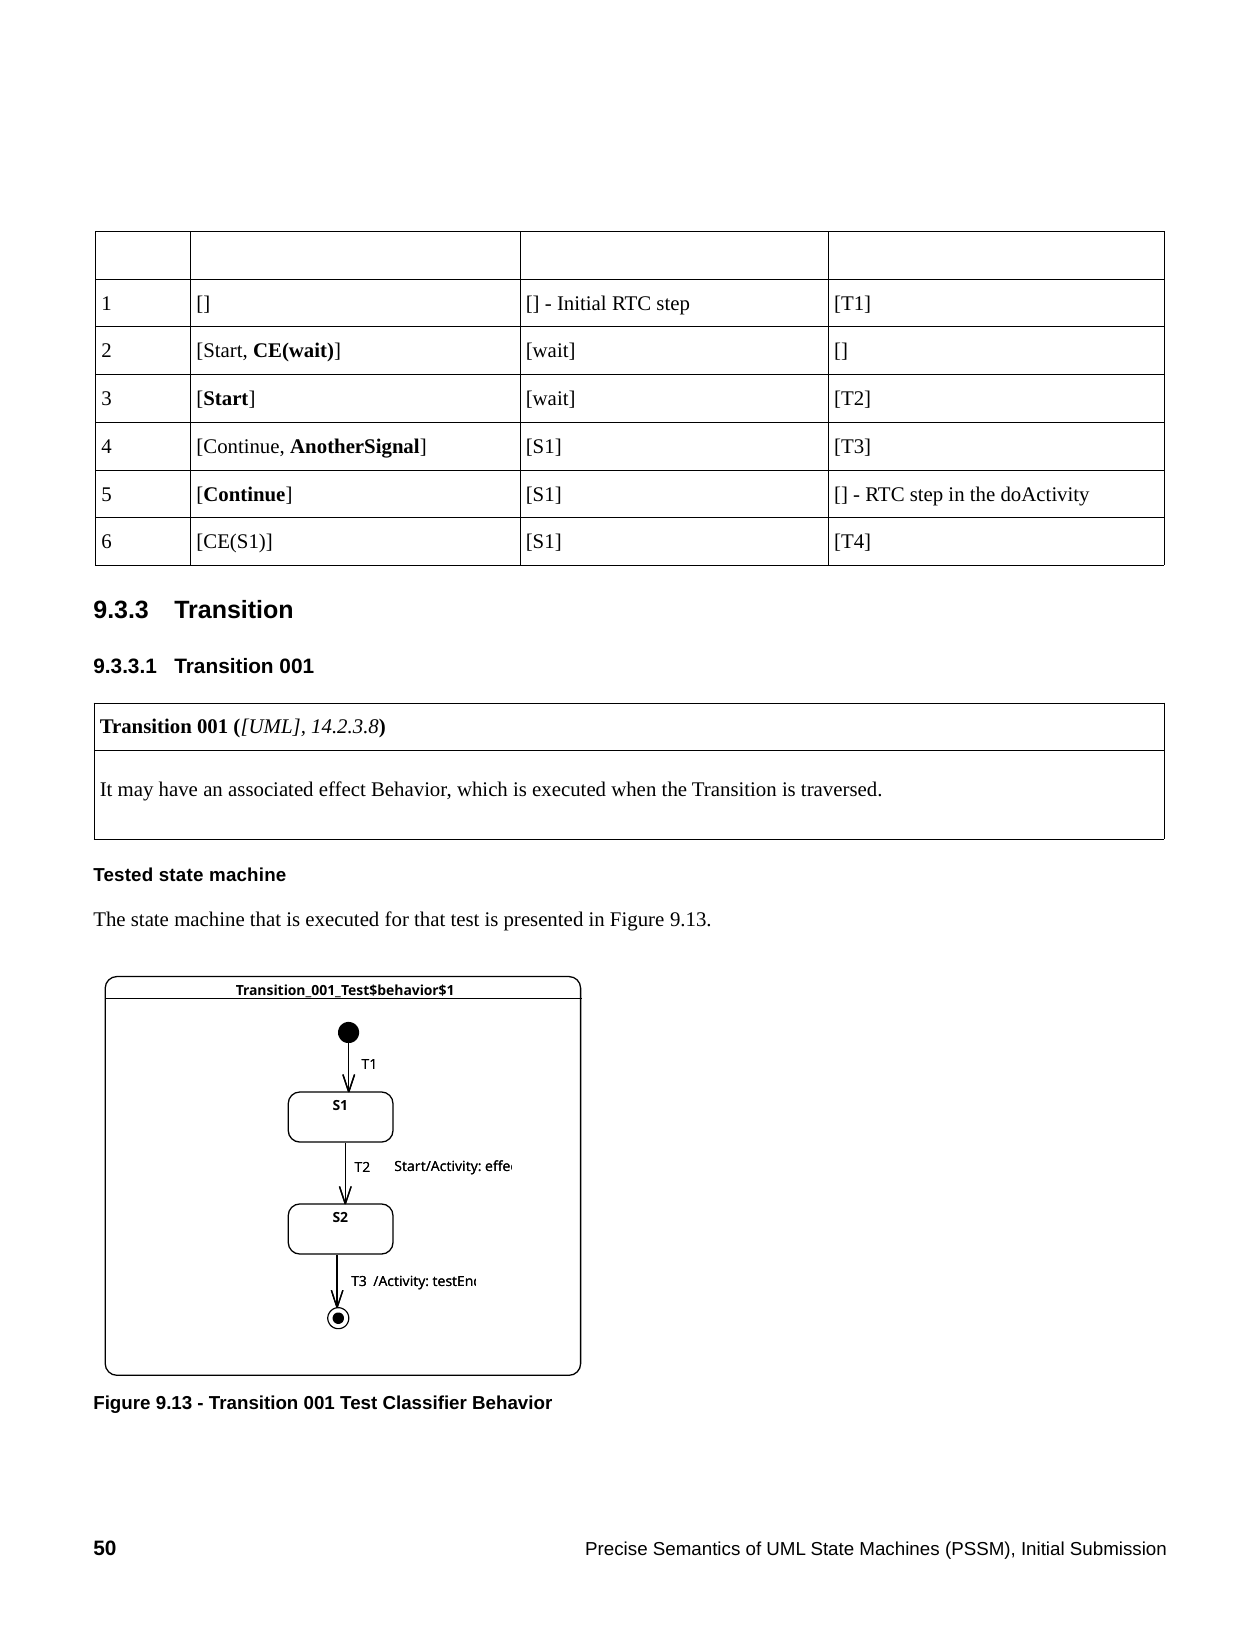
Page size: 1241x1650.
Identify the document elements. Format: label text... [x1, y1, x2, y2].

table_cell [Start, CE(wait)] [191, 327, 520, 374]
table_cell [Continue, AnotherSignal] [191, 423, 520, 469]
table_cell 3 [96, 375, 190, 422]
text The state machine that is executed for that test is presented in Figure 9.13. [93, 907, 1164, 931]
table_cell 5 [96, 471, 190, 517]
table_cell 2 [96, 327, 190, 374]
table_header [521, 232, 828, 279]
table_cell [CE(S1)] [191, 518, 520, 565]
subtitle Tested state machine [93, 864, 1164, 886]
table_header [191, 232, 520, 279]
table_cell 4 [96, 423, 190, 469]
text Figure 9.13 - Transition 001 Test Classifier Behavior [93, 964, 654, 1413]
table_cell [wait] [521, 327, 828, 374]
table_cell [S1] [521, 423, 828, 469]
table_cell [S1] [521, 471, 828, 517]
table_cell 6 [96, 518, 190, 565]
table_cell [T2] [829, 375, 1164, 422]
table_cell 1 [96, 280, 190, 326]
subtitle Transition 001 [93, 653, 1164, 678]
table_cell [] - Initial RTC step [521, 280, 828, 326]
table_cell [Start] [191, 375, 520, 422]
table_cell [] - RTC step in the doActivity [829, 471, 1164, 517]
table_cell [T1] [829, 280, 1164, 326]
table_header [96, 232, 190, 279]
table_cell [] [191, 280, 520, 326]
table_header [829, 232, 1164, 279]
table_cell It may have an associated effect Behavior, which is executed when the Transition is traversed. [95, 751, 1164, 839]
table_cell [T4] [829, 518, 1164, 565]
table_cell [wait] [521, 375, 828, 422]
table_cell [S1] [521, 518, 828, 565]
table_cell [] [829, 327, 1164, 374]
table_header Transition 001 ([UML], 14.2.3.8) [95, 704, 1164, 750]
subtitle Transition [93, 594, 1164, 623]
table_cell [Continue] [191, 471, 520, 517]
table_cell [T3] [829, 423, 1164, 469]
